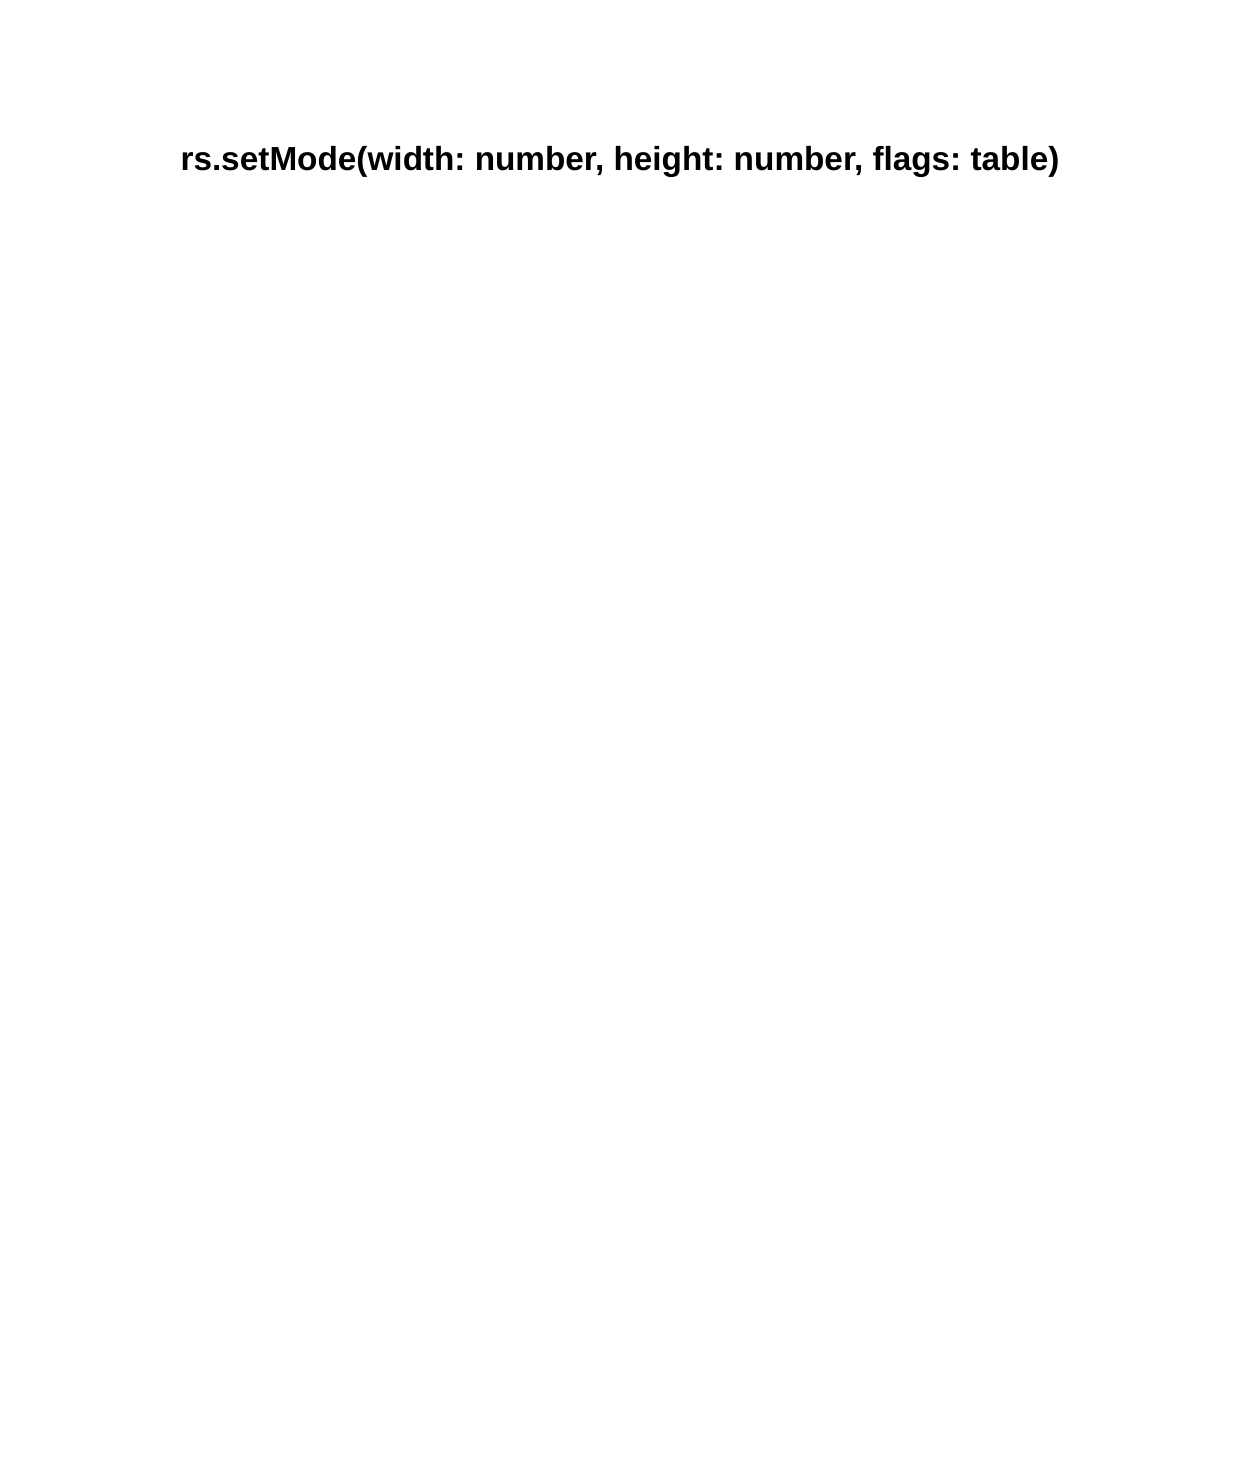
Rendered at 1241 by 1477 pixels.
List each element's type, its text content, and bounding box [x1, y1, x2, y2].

subtitle rs.setMode(width: number, height: number, flags: table) [118, 139, 1122, 177]
